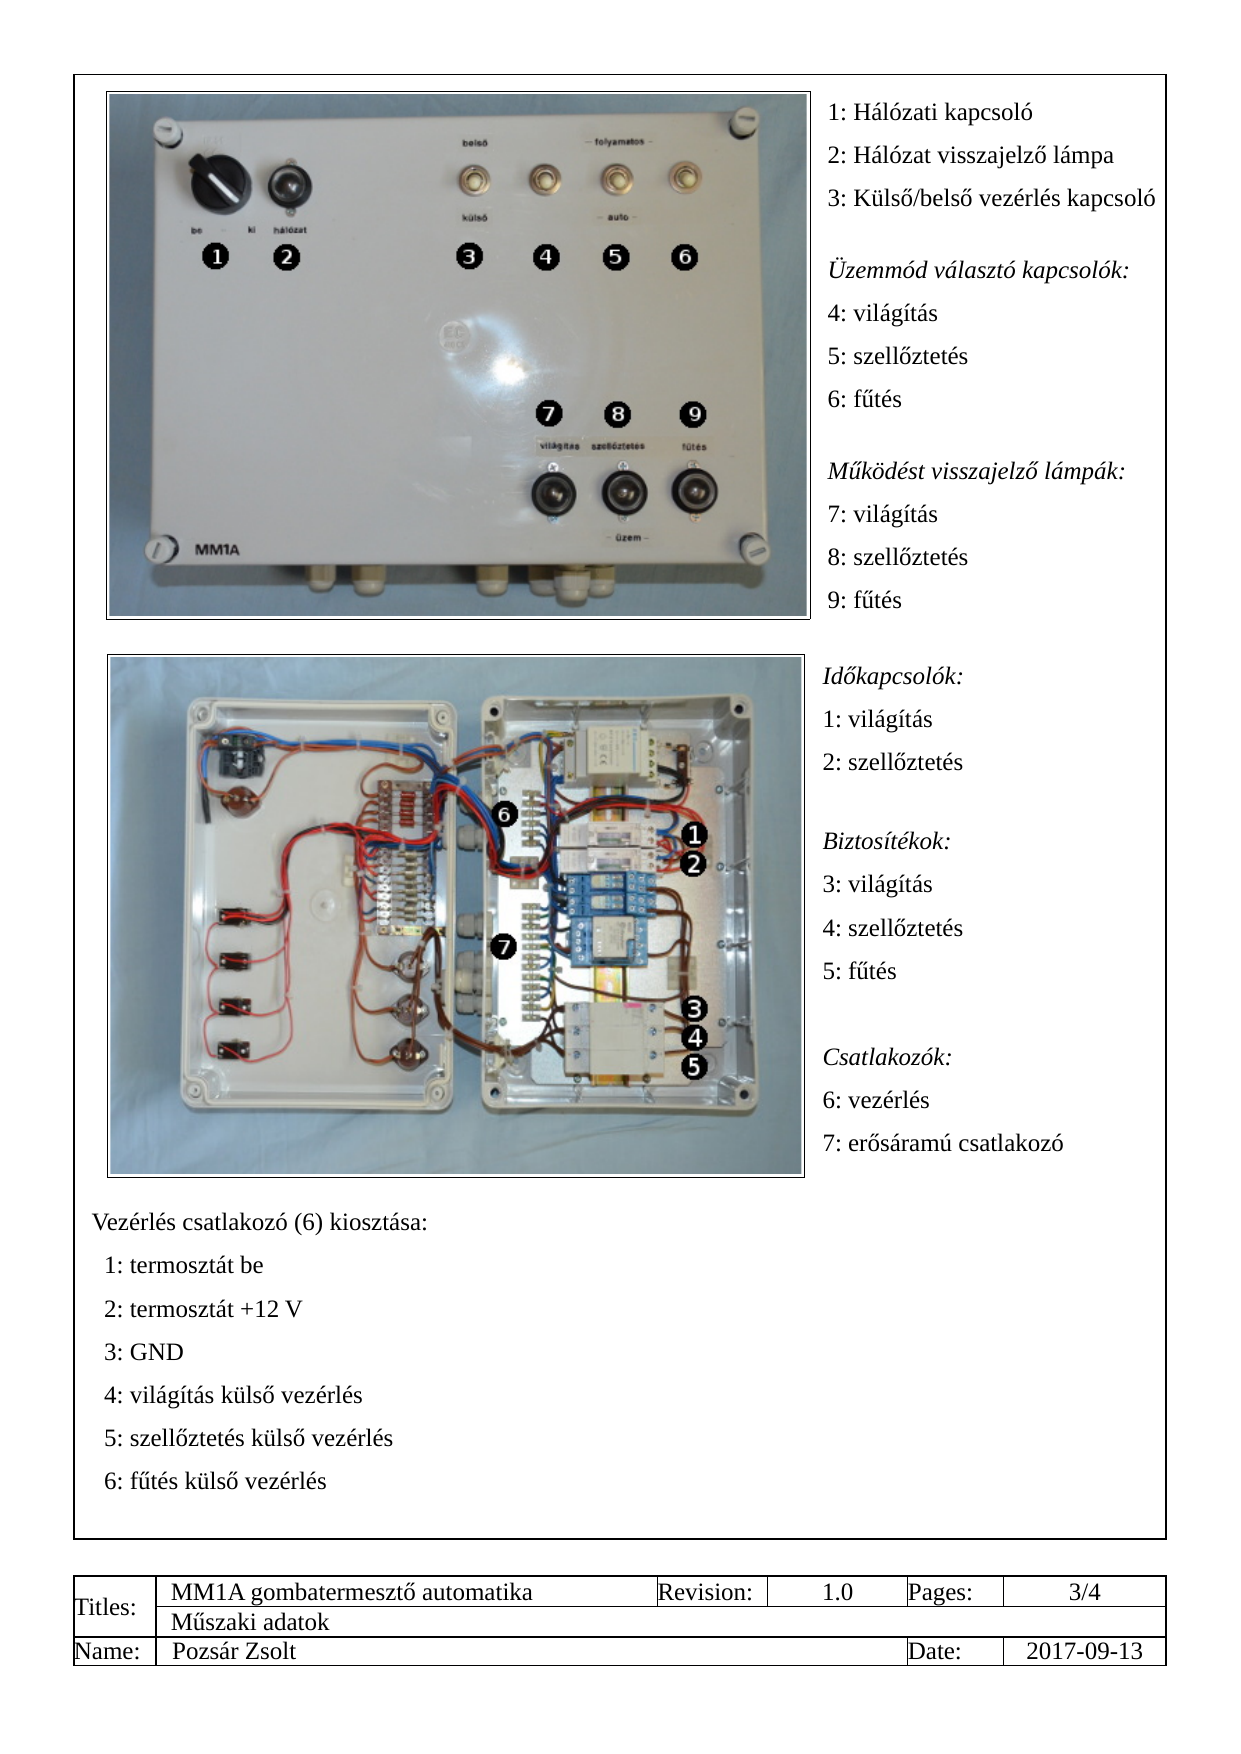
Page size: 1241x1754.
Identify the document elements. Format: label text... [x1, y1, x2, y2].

picture [110, 657, 802, 1174]
picture [109, 94, 807, 616]
table_header 1: Hálózati kapcsoló 2: Hálózat visszajelző lámpa 3: Külső/belső vezérlés kapcsoló Üzemmód választó kapcsolók: 4: világítás 5: szellőztetés 6: fűtés Működést visszajelző lámpák: 7: világítás 8: szellőztetés 9: fűtés Időkapcsolók: 1: világítás 2: szellőztetés Biztosítékok: 3: világítás 4: szellőztetés 5: fűtés Csatlakozók: 6: vezérlés 7: erősáramú csatlakozó Vezérlés csatlakozó (6) kiosztása: 1: termosztát be 2: termosztát +12 V 3: GND 4: világítás külső vezérlés 5: szellőztetés külső vezérlés 6: fűtés külső vezérlés [75, 75, 1165, 1538]
